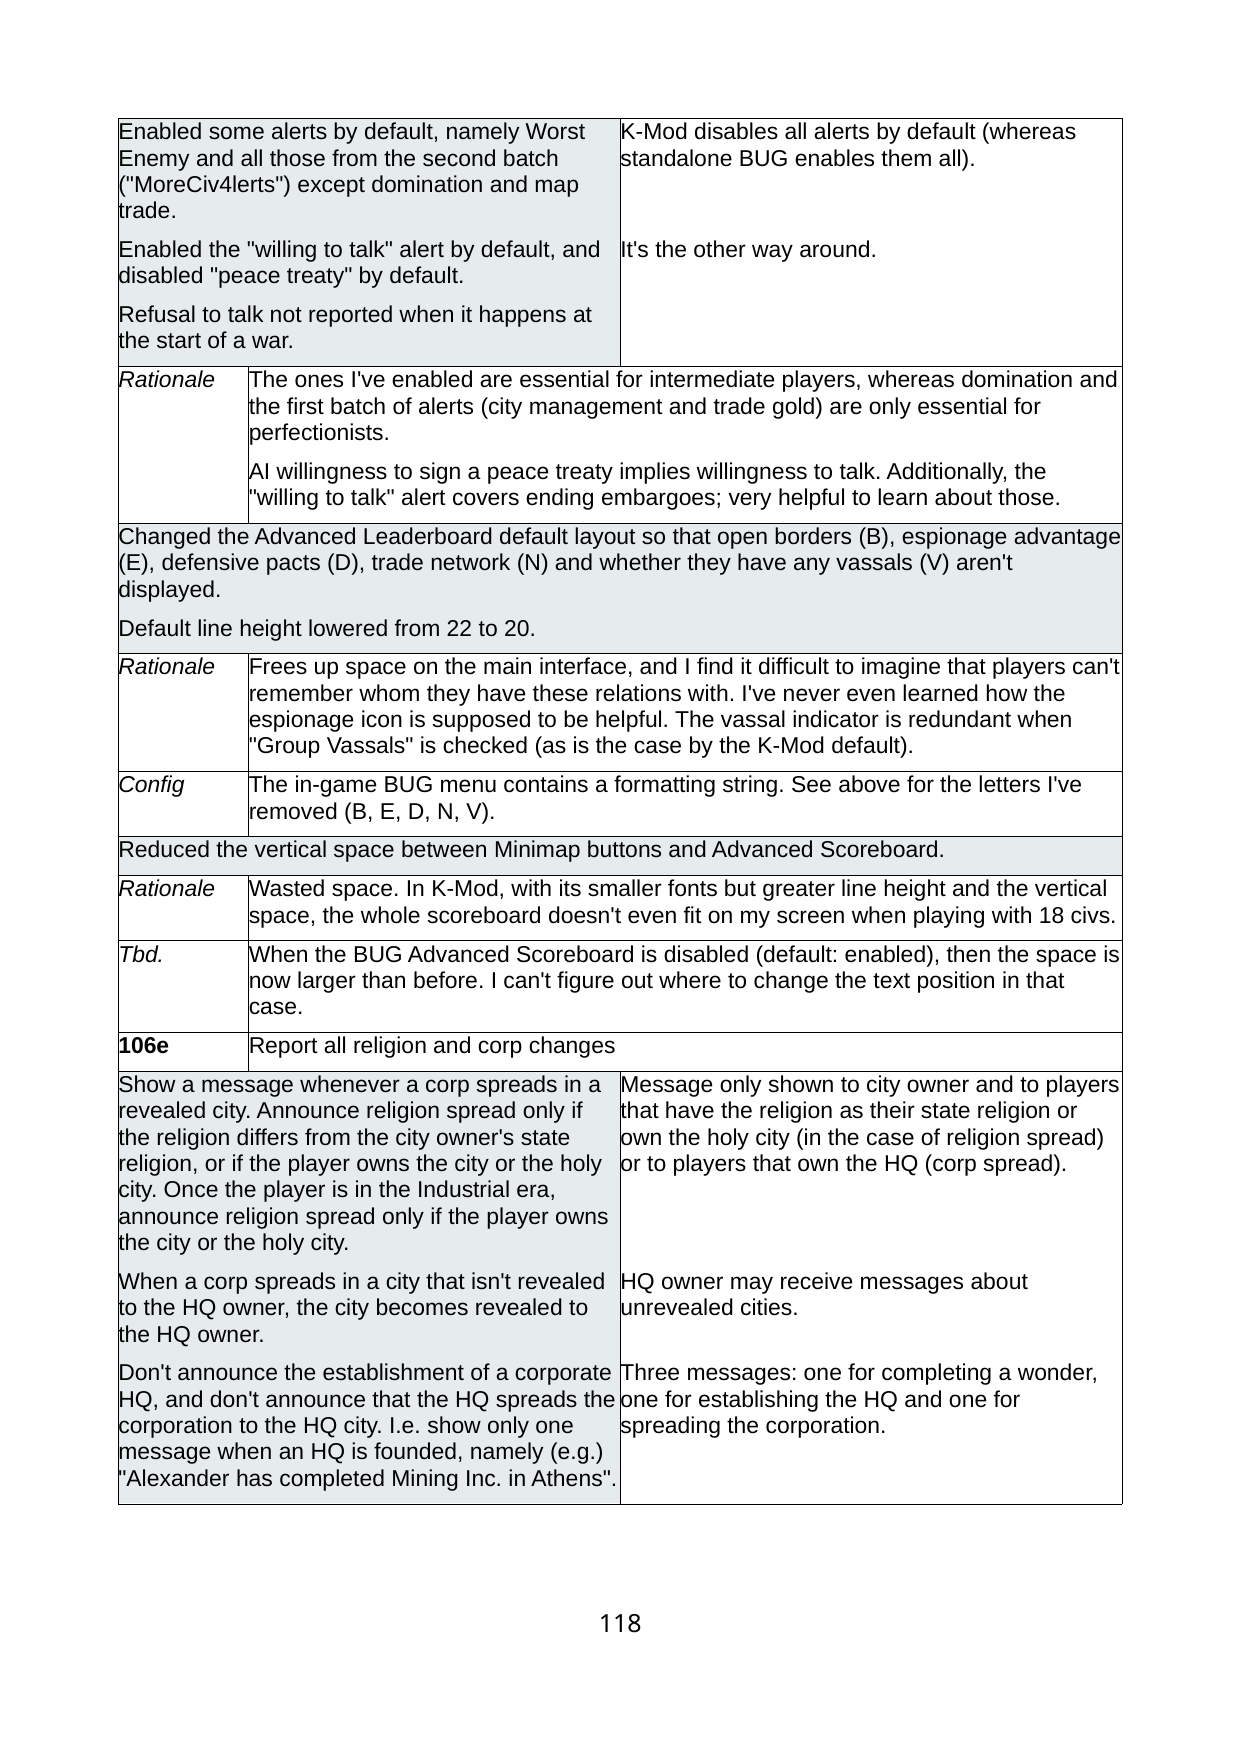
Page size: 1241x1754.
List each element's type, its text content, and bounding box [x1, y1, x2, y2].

table_cell The ones I've enabled are essential for intermediate players, whereas domination and the first batch of alerts (city management and trade gold) are only essential for perfectionists. AI willingness to sign a peace treaty implies willingness to talk. Additionally, the "willing to talk" alert covers ending embargoes; very helpful to learn about those. [249, 367, 1122, 523]
table_cell Rationale [119, 654, 248, 771]
table_cell Rationale [119, 876, 248, 940]
table_cell The in-game BUG menu contains a formatting string. See above for the letters I've removed (B, E, D, N, V). [249, 772, 1122, 836]
table_cell Config [119, 772, 248, 836]
table_cell Report all religion and corp changes [249, 1033, 1122, 1071]
table_cell When the BUG Advanced Scoreboard is disabled (default: enabled), then the space is now larger than before. I can't figure out where to change the text position in that case. [249, 941, 1122, 1032]
table_cell Changed the Advanced Leaderboard default layout so that open borders (B), espionage advantage (E), defensive pacts (D), trade network (N) and whether they have any vassals (V) aren't displayed. Default line height lowered from 22 to 20. [119, 524, 1122, 653]
table_cell Tbd. [119, 941, 248, 1032]
table_cell Enabled some alerts by default, namely Worst Enemy and all those from the second batch ("MoreCiv4lerts") except domination and map trade. Enabled the "willing to talk" alert by default, and disabled "peace treaty" by default. Refusal to talk not reported when it happens at the start of a war. [119, 119, 620, 366]
table_cell Show a message whenever a corp spreads in a revealed city. Announce religion spread only if the religion differs from the city owner's state religion, or if the player owns the city or the holy city. Once the player is in the Industrial era, announce religion spread only if the player owns the city or the holy city. When a corp spreads in a city that isn't revealed to the HQ owner, the city becomes revealed to the HQ owner. Don't announce the establishment of a corporate HQ, and don't announce that the HQ spreads the corporation to the HQ city. I.e. show only one message when an HQ is founded, namely (e.g.) "Alexander has completed Mining Inc. in Athens". [119, 1072, 620, 1503]
table_cell Wasted space. In K-Mod, with its smaller fonts but greater line height and the vertical space, the whole scoreboard doesn't even fit on my screen when playing with 18 civs. [249, 876, 1122, 940]
table_cell Reduced the vertical space between Minimap buttons and Advanced Scoreboard. [119, 837, 1122, 875]
table_cell Message only shown to city owner and to players that have the religion as their state religion or own the holy city (in the case of religion spread) or to players that own the HQ (corp spread). HQ owner may receive messages about unrevealed cities. Three messages: one for completing a wonder, one for establishing the HQ and one for spreading the corporation. [621, 1072, 1122, 1503]
table_cell Rationale [119, 367, 248, 523]
table_cell K-Mod disables all alerts by default (whereas standalone BUG enables them all). It's the other way around. [621, 119, 1122, 366]
table_cell Frees up space on the main interface, and I find it difficult to imagine that players can't remember whom they have these relations with. I've never even learned how the espionage icon is supposed to be helpful. The vassal indicator is redundant when "Group Vassals" is checked (as is the case by the K-Mod default). [249, 654, 1122, 771]
table_cell 106e [119, 1033, 248, 1071]
